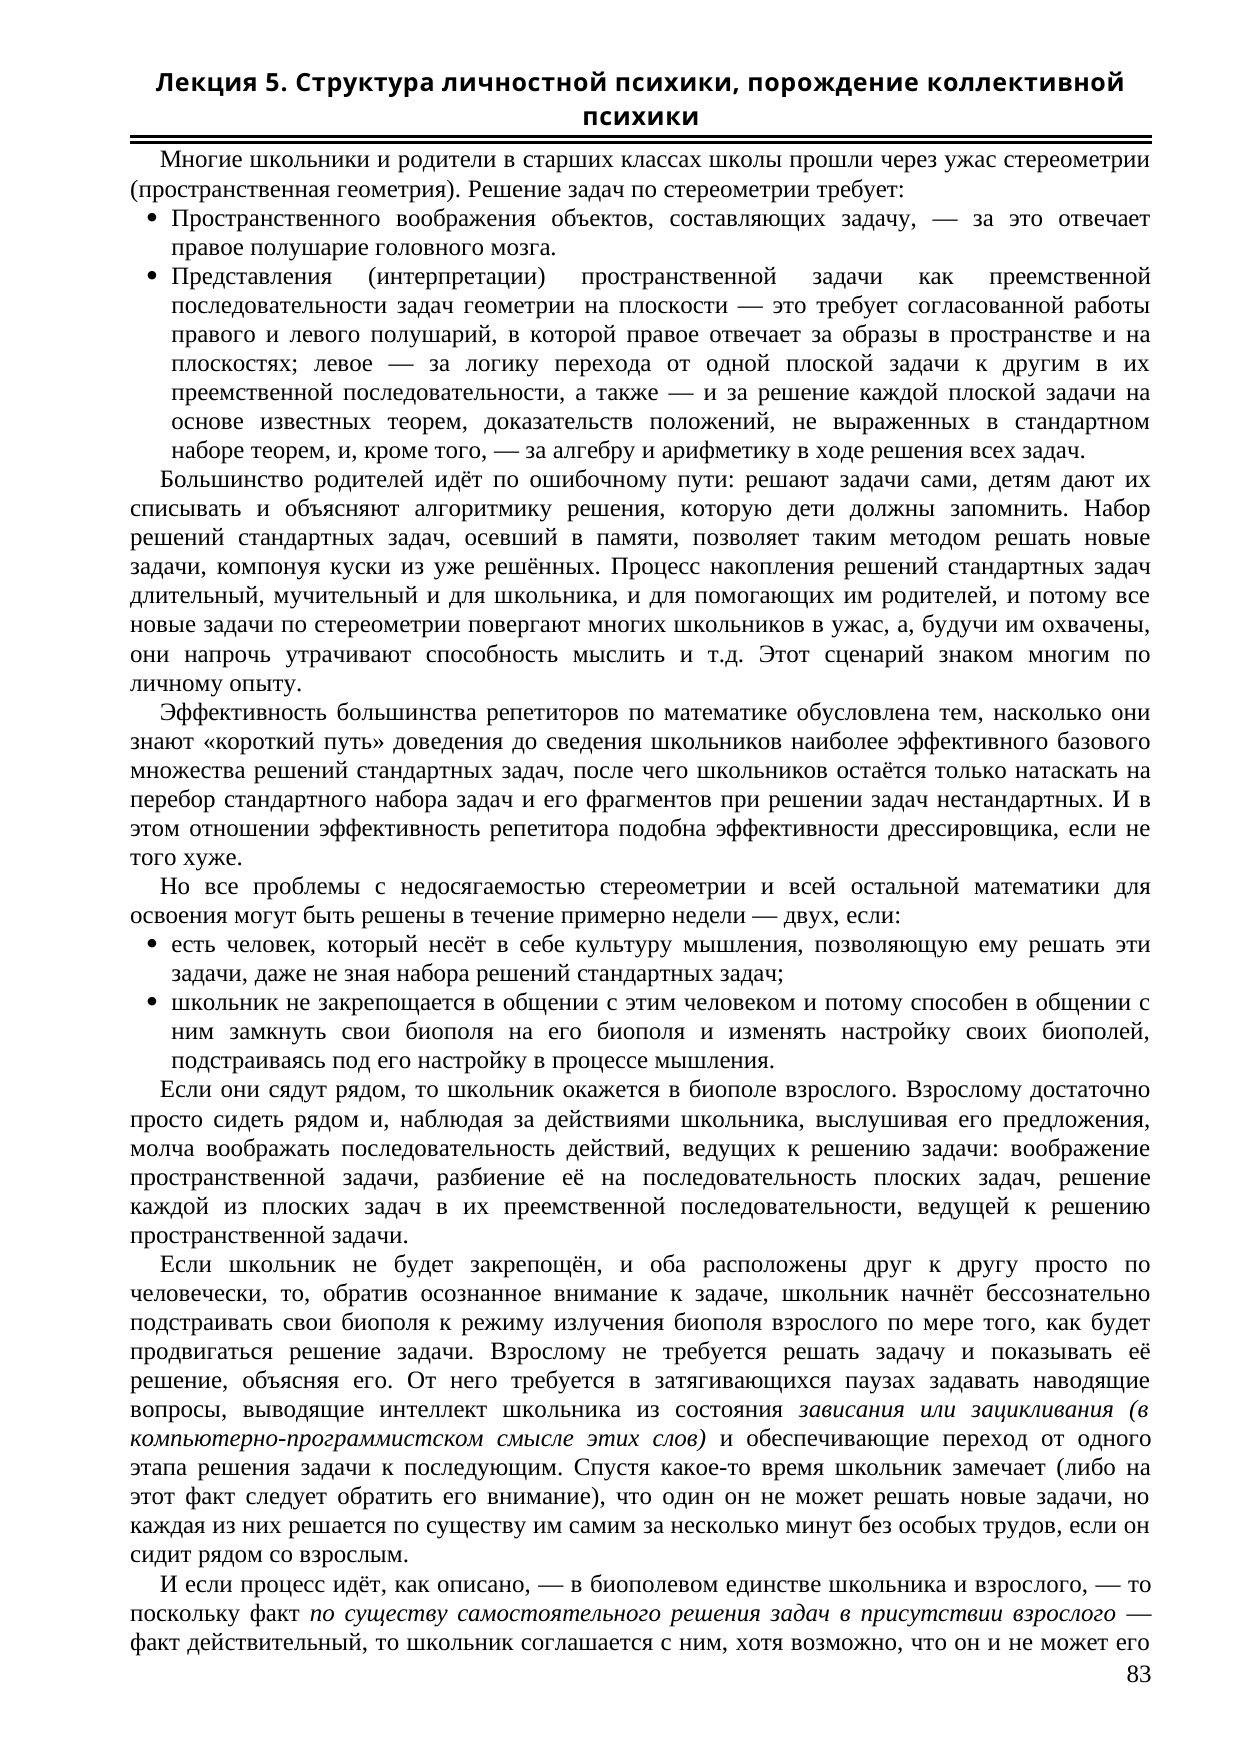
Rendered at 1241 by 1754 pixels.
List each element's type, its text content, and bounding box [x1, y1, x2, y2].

text Но все проблемы с недосягаемостью стереометрии и всей остальной математики для освоения могут быть решены в течение примерно недели — двух, если: [130, 871, 1152, 929]
list Пространственного воображения объектов, составляющих задачу, — за это отвечает правое полушарие головного мозга. [148, 202, 1152, 261]
text Большинство родителей идёт по ошибочному пути: решают задачи сами, детям дают их списывать и объясняют алгоритмику решения, которую дети должны запомнить. Набор решений стандартных задач, осевший в памяти, позволяет таким методом решать новые задачи, компонуя куски из уже решённых. Процесс накопления решений стандартных задач длительный, мучительный и для школьника, и для помогающих им родителей, и потому все новые задачи по стереометрии повергают многих школьников в ужас, а, будучи им охвачены, они напрочь утрачивают способность мыслить и т.д. Этот сценарий знаком многим по личному опыту. [130, 464, 1152, 697]
text Если они сядут рядом, то школьник окажется в биополе взрослого. Взрослому достаточно просто сидеть рядом и, наблюдая за действиями школьника, выслушивая его предложения, молча воображать последовательность действий, ведущих к решению задачи: воображение пространственной задачи, разбиение её на последовательность плоских задач, решение каждой из плоских задач в их преемственной последовательности, ведущей к решению пространственной задачи. [130, 1074, 1152, 1249]
text И если процесс идёт, как описано, — в биополевом единстве школьника и взрос­лого, — то поскольку факт по существу самостоятельного решения задач в присутствии взрослого — факт действительный, то школьник соглашается с ним, хотя возможно, что он и не может его [130, 1568, 1152, 1656]
list школьник не закрепощается в общении с этим человеком и потому способен в общении с ним замкнуть свои биополя на его биополя и изменять настройку своих биополей, подстраиваясь под его настройку в процессе мышления. [148, 987, 1152, 1074]
list есть человек, который несёт в себе культуру мышления, позволяющую ему решать эти задачи, даже не зная набора решений стандартных задач; [148, 929, 1152, 987]
list Представления (интерпретации) пространственной задачи как преемственной последовательности задач геометрии на плоскости — это требует согласованной работы правого и левого полушарий, в которой правое отвечает за образы в пространстве и на плоскостях; левое — за логику перехода от одной плоской задачи к другим в их преемственной последовательности, а также — и за решение каждой плоской задачи на основе известных теорем, доказательств положений, не выраженных в стандартном наборе теорем, и, кроме того, — за алгебру и арифметику в ходе решения всех задач. [148, 261, 1152, 464]
text Эффективность большинства репетиторов по математике обусловлена тем, насколько они знают «короткий путь» доведения до сведения школьников наиболее эффективного базового множества решений стандартных задач, после чего школьников остаётся только натаскать на перебор стандартного набора задач и его фрагментов при решении задач нестандартных. И в этом отношении эффективность репетитора подобна эффективности дрессировщика, если не того хуже. [130, 697, 1152, 871]
text Многие школьники и родители в старших классах школы прошли через ужас стереометрии (про­стран­с­твенная геометрия). Решение задач по стереометрии требует: [130, 144, 1152, 202]
text Если школьник не будет закрепощён, и оба расположены друг к другу просто по человечески, то, обратив осознанное внимание к задаче, школьник начнёт бессознательно подстраивать свои биополя к режиму излучения биополя взрослого по мере того, как будет продвигаться решение задачи. Взрослому не требуется решать задачу и показывать её решение, объясняя его. От него требуется в затягивающихся паузах задавать наводящие вопросы, выводящие интеллект шко­льника из состояния зависания или зацикливания (в компьютерно-програм­мист­ском смысле этих слов) и обеспечивающие переход от одного этапа решения задачи к последующим. Спустя какое-то время школьник замечает (либо на этот факт следует обратить его внимание), что один он не может решать новые задачи, но каждая из них решается по существу им самим за несколько минут без особых трудов, если он сидит рядом со взрослым. [130, 1249, 1152, 1568]
